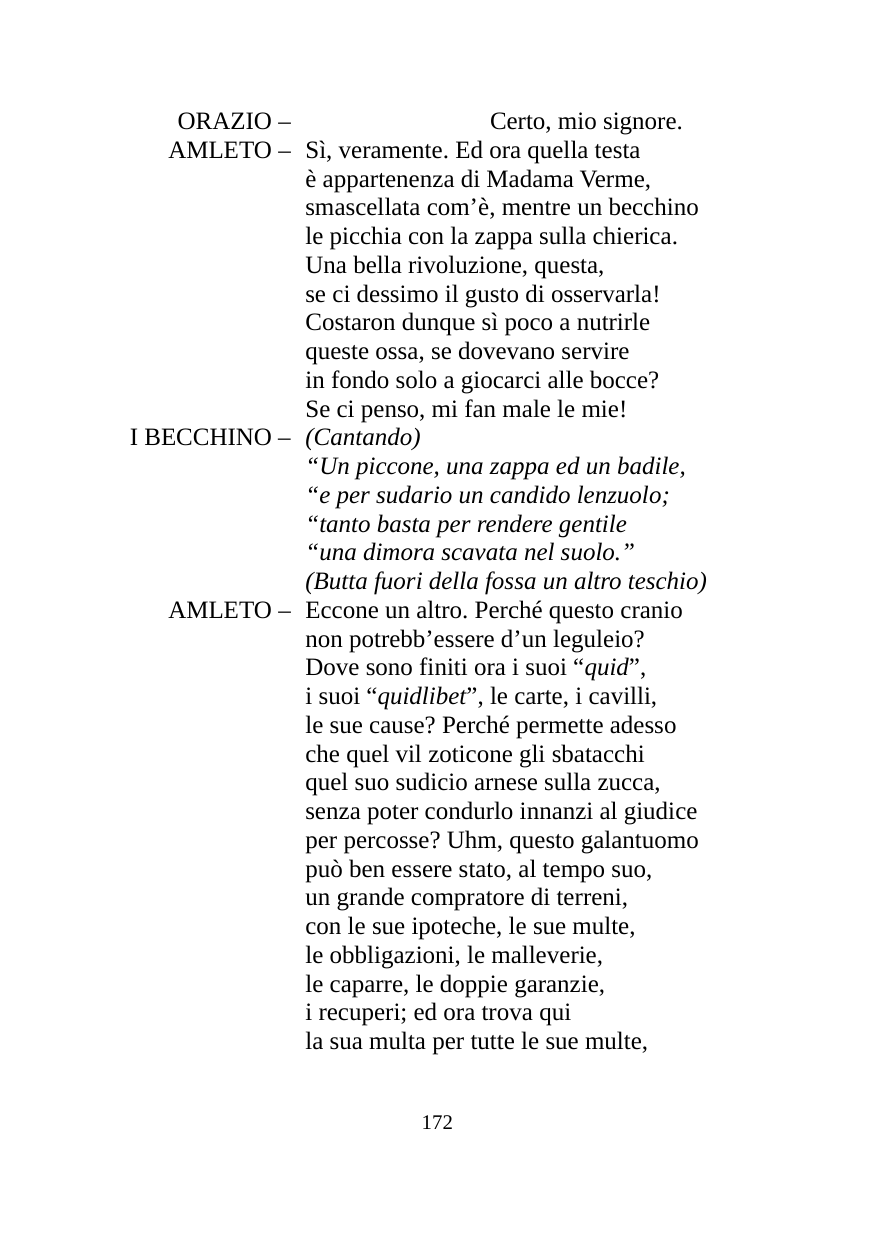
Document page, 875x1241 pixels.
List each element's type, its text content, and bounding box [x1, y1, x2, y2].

table_cell AMLETO – [106, 135, 298, 422]
table_cell [298, 106, 482, 135]
table_cell Sì, veramente. Ed ora quella testa è appartenenza di Madama Verme, smascellata com’è, mentre un becchino le picchia con la zappa sulla chierica. Una bella rivoluzione, questa, se ci dessimo il gusto di osservarla! Costaron dunque sì poco a nutrirle queste ossa, se dovevano servire in fondo solo a giocarci alle bocce? Se ci penso, mi fan male le mie! [298, 135, 768, 422]
table_cell Eccone un altro. Perché questo cranio non potrebb’essere d’un leguleio? Dove sono finiti ora i suoi “quid”, i suoi “quidlibet”, le carte, i cavilli, le sue cause? Perché permette adesso che quel vil zoticone gli sbatacchi quel suo sudicio arnese sulla zucca, senza poter condurlo innanzi al giudice per percosse? Uhm, questo galantuomo può ben essere stato, al tempo suo, un grande compratore di terreni, con le sue ipoteche, le sue multe, le obbligazioni, le malleverie, le caparre, le doppie garanzie, i recuperi; ed ora trova qui la sua multa per tutte le sue multe, [298, 595, 768, 1055]
table_cell AMLETO – [106, 595, 298, 1055]
table_cell (Cantando) “Un piccone, una zappa ed un badile, “e per sudario un candido lenzuolo; “tanto basta per rendere gentile “una dimora scavata nel suolo.” (Butta fuori della fossa un altro teschio) [298, 423, 768, 595]
table_cell ORAZIO – [106, 106, 298, 135]
table_cell I BECCHINO – [106, 423, 298, 595]
table_cell Certo, mio signore. [483, 106, 768, 135]
